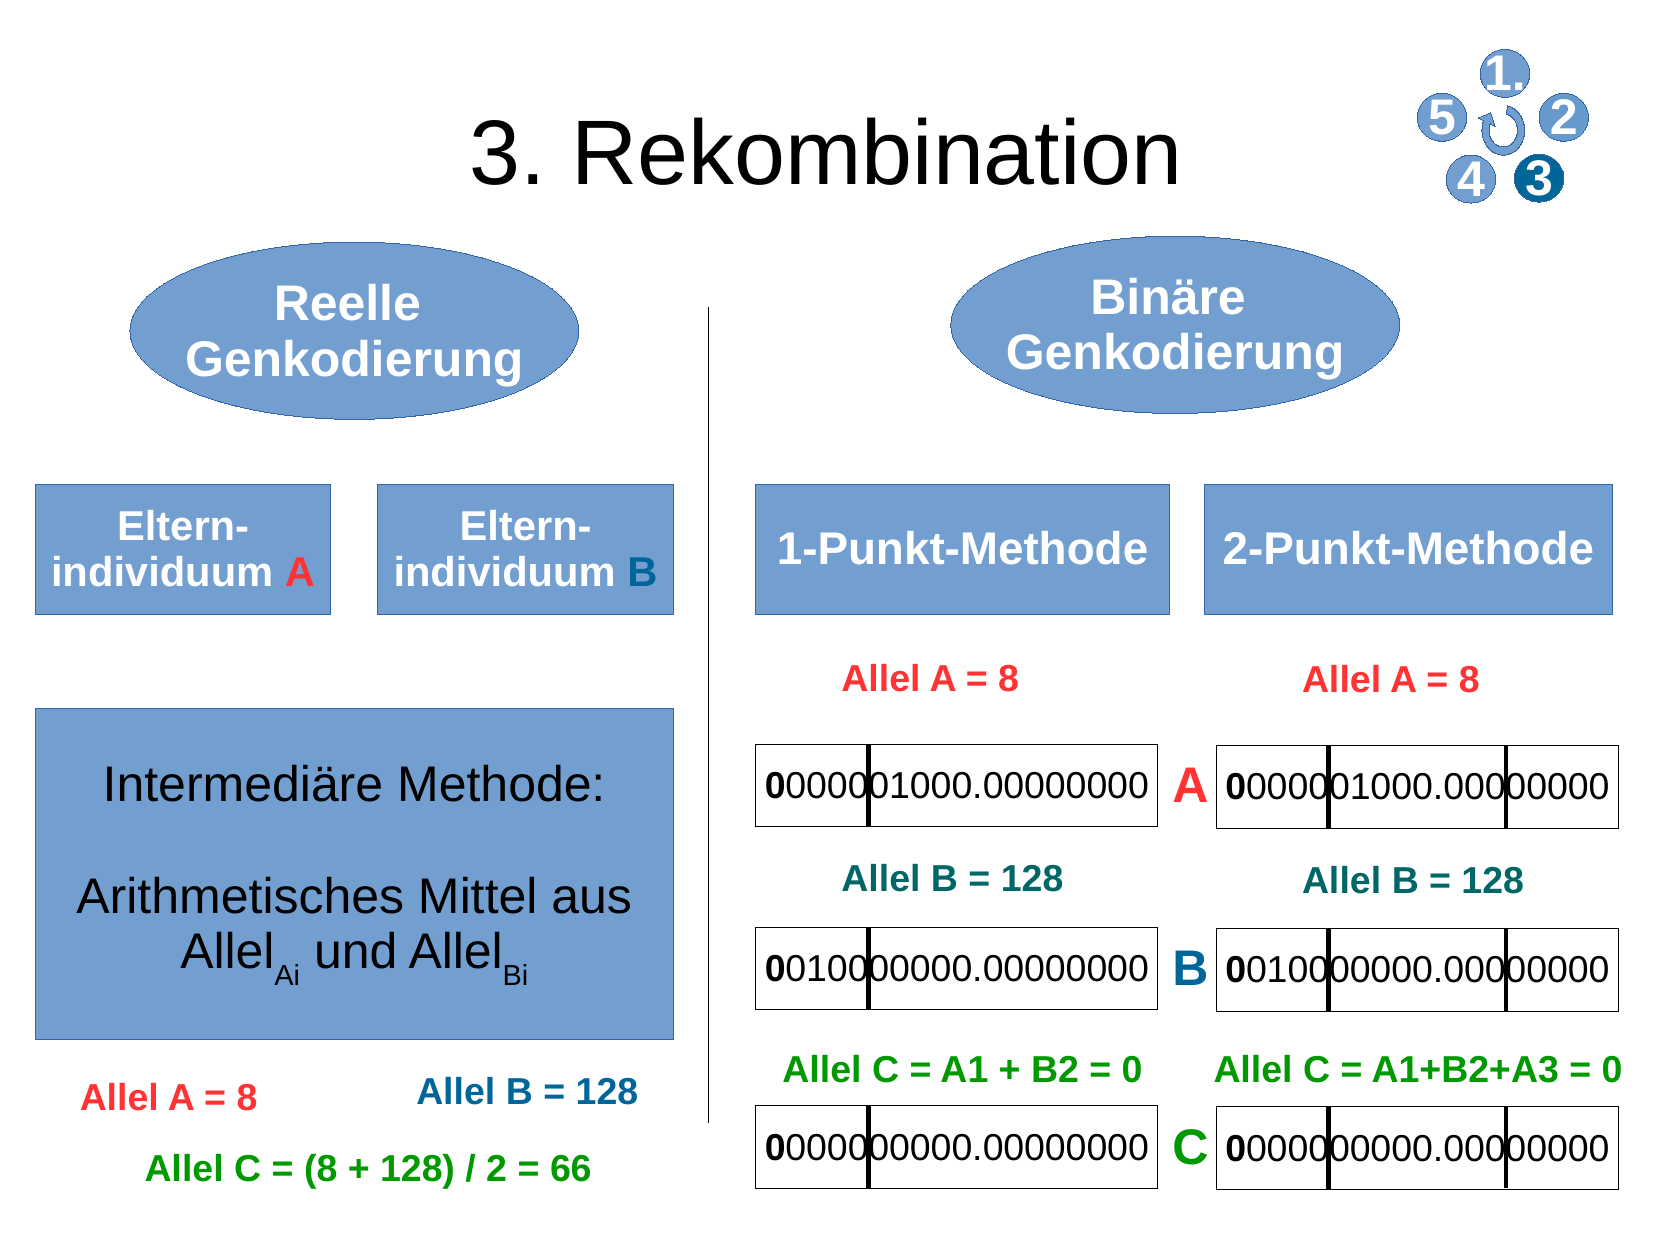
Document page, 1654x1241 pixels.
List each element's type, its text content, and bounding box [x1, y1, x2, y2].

text_box 0010000000.00000000 [871, 927, 1158, 1010]
text_box 0000000000.00000000 [755, 1105, 1158, 1189]
text_box Allel B = 128 [1287, 851, 1560, 951]
text_box Allel A = 8 [826, 649, 1099, 707]
text_box C [1157, 1111, 1216, 1183]
text_box Allel A = 8 [64, 1068, 337, 1126]
text_box [1478, 105, 1525, 156]
text_box Allel B = 128 [401, 1062, 674, 1162]
text_box 4 [1446, 155, 1496, 204]
text_box Eltern- individuum A [35, 484, 331, 615]
text_box 0010000000.00000000 [755, 927, 866, 1010]
text_box Binäre Genkodierung [950, 236, 1400, 414]
text_box Allel B = 128 [826, 850, 1099, 950]
text_box 5 [1417, 93, 1467, 142]
text_box 2-Punkt-Methode [1204, 484, 1613, 615]
text_box Intermediäre Methode: Arithmetisches Mittel aus AllelAi und AllelBi [35, 708, 674, 1040]
text_box 0000001000.00000000 [1216, 745, 1619, 829]
text_box Eltern- individuum B [377, 484, 674, 615]
text_box 2 [1539, 93, 1589, 142]
text_box Allel C = (8 + 128) / 2 = 66 [129, 1139, 626, 1217]
text_box A [1157, 750, 1216, 821]
title 3. Rekombination [82, 49, 1571, 257]
text_box 1-Punkt-Methode [755, 484, 1170, 615]
text_box Allel A = 8 [1287, 650, 1560, 708]
text_box B [1157, 933, 1216, 1004]
text_box 0000001000.00000000 [871, 744, 1158, 827]
text_box 3 [1514, 154, 1564, 203]
text_box 0010000000.00000000 [1216, 928, 1619, 1012]
text_box 0000000000.00000000 [1216, 1140, 1619, 1190]
text_box Allel C = A1 + B2 = 0 [767, 1040, 1182, 1106]
text_box 0000001000.00000000 [755, 744, 866, 827]
text_box Allel C = A1+B2+A3 = 0 [1198, 1040, 1654, 1140]
text_box Reelle Genkodierung [129, 242, 579, 420]
text_box 1. [1480, 49, 1530, 98]
